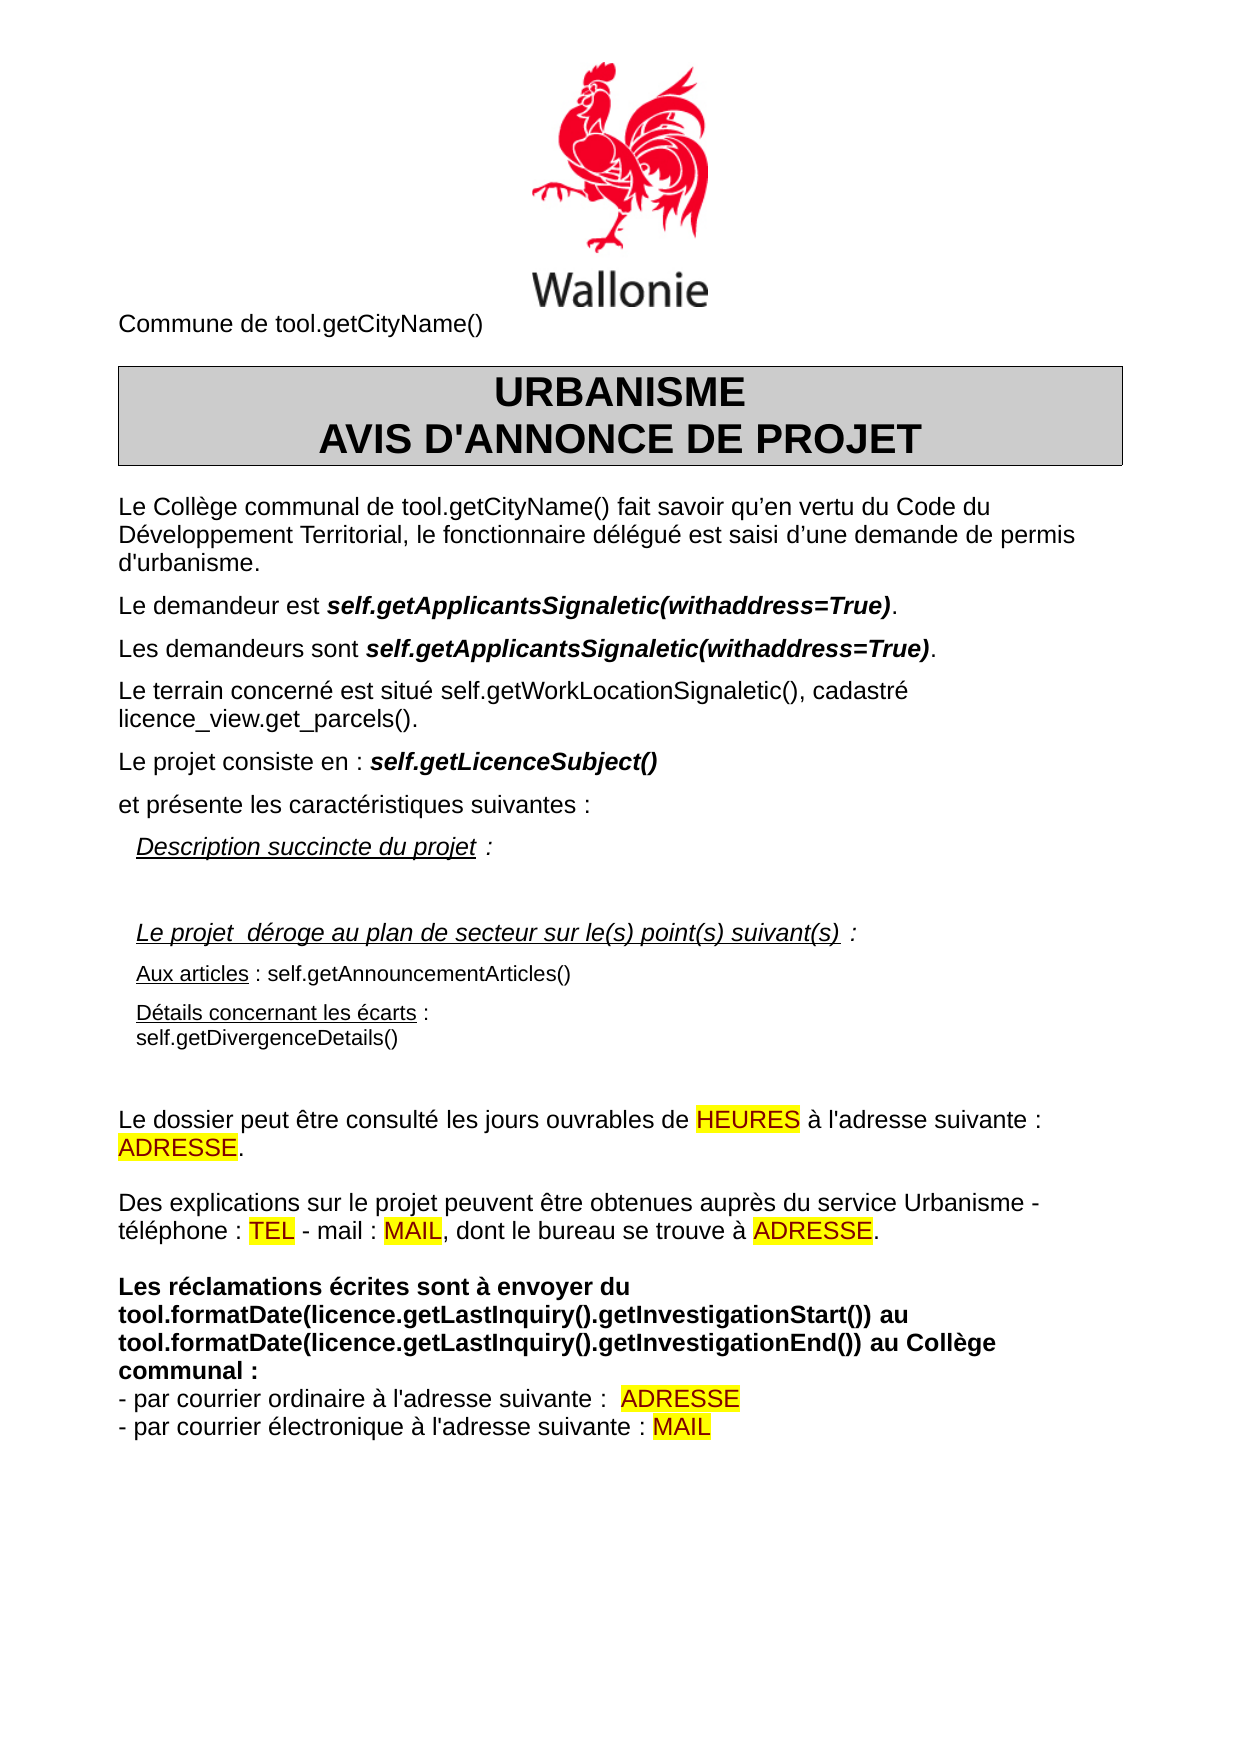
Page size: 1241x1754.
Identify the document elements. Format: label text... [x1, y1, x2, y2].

text Le dossier peut être consulté les jours ouvrables de HEURES à l'adresse suivante : ADRESSE. [118, 1105, 1122, 1161]
text Le demandeur est self.getApplicantsSignaletic(withaddress=True). [118, 592, 1122, 620]
text Le projet consiste en : self.getLicenceSubject() [118, 748, 1122, 776]
title URBANISME [119, 367, 1122, 413]
text Les demandeurs sont self.getApplicantsSignaletic(withaddress=True). [118, 634, 1122, 662]
text Commune de tool.getCityName() [118, 310, 1122, 338]
text Le Collège communal de tool.getCityName() fait savoir qu’en vertu du Code du Développement Territorial, le fonctionnaire délégué est saisi d’une demande de permis d'urbanisme. [118, 493, 1122, 577]
text Des explications sur le projet peuvent être obtenues auprès du service Urbanisme - téléphone : TEL - mail : MAIL, dont le bureau se trouve à ADRESSE. [118, 1189, 1122, 1245]
text - par courrier ordinaire à l'adresse suivante : ADRESSE [118, 1384, 1122, 1412]
text Description succincte du projet : [136, 833, 1122, 861]
text tool.formatDate(licence.getLastInquiry().getInvestigationEnd()) au Collège communal : [118, 1329, 1122, 1384]
text Les réclamations écrites sont à envoyer du tool.formatDate(licence.getLastInquiry().getInvestigationStart()) au [118, 1273, 1122, 1329]
text Le terrain concerné est situé self.getWorkLocationSignaletic(), cadastré licence_view.get_parcels(). [118, 677, 1122, 733]
title Avis d'ANNONCE DE PROJET [119, 413, 1122, 465]
text self.getDivergenceDetails() [136, 1025, 1122, 1049]
text Aux articles : self.getAnnouncementArticles() [136, 961, 1122, 986]
picture [532, 62, 708, 307]
text Détails concernant les écarts : [136, 1001, 1122, 1025]
text Le projet déroge au plan de secteur sur le(s) point(s) suivant(s) : [136, 919, 1122, 947]
text et présente les caractéristiques suivantes : [118, 791, 1122, 818]
text - par courrier électronique à l'adresse suivante : MAIL [118, 1412, 1122, 1440]
